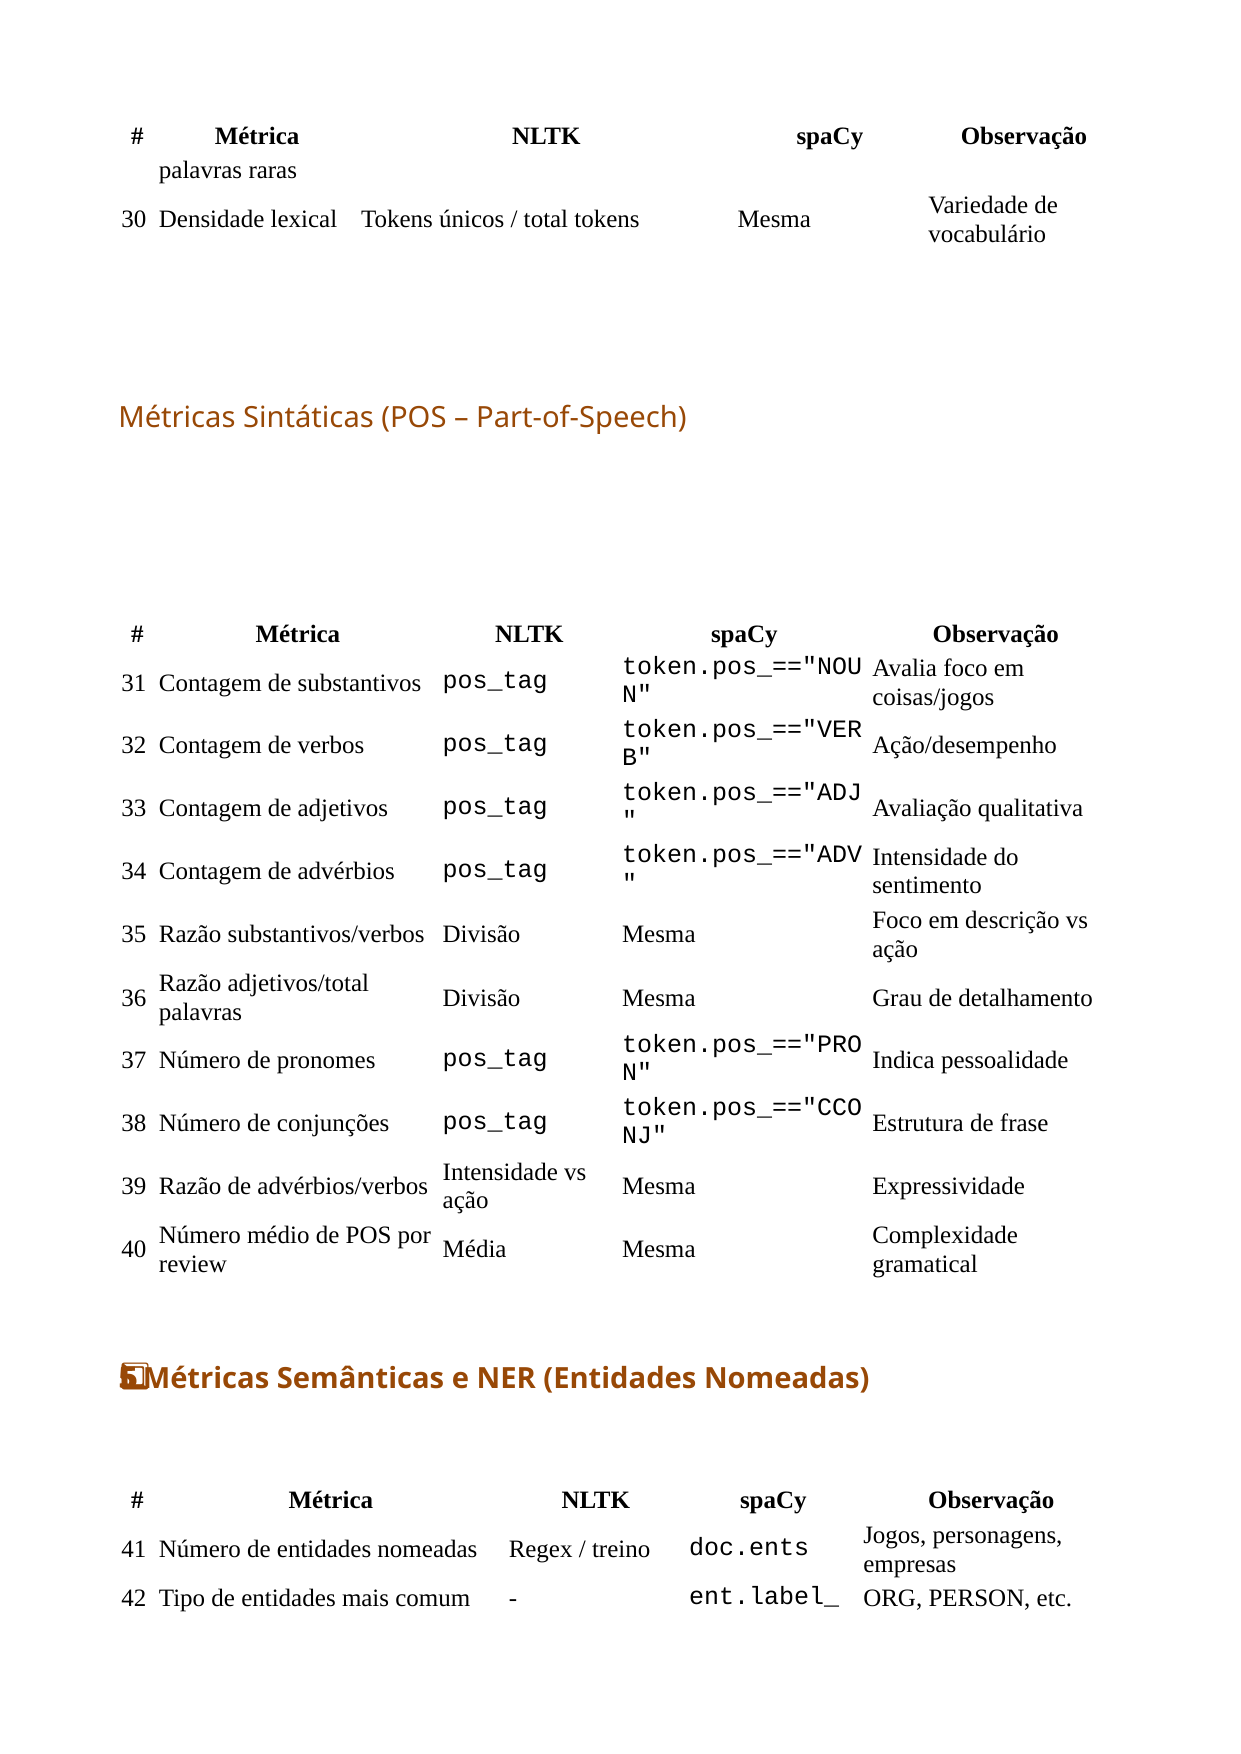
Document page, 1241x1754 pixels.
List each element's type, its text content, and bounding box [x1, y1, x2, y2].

table_cell Contagem de adjetivos [156, 776, 439, 839]
table_cell Indica pessoalidade [869, 1029, 1122, 1091]
table_cell Divisão [440, 902, 619, 965]
table_cell Número de pronomes [156, 1029, 439, 1091]
table_cell Avaliação qualitativa [869, 776, 1122, 839]
table_cell [118, 153, 156, 187]
table_header spaCy [734, 118, 925, 153]
table_cell Mesma [619, 1154, 869, 1217]
table_cell pos_tag [440, 776, 619, 839]
table_cell pos_tag [440, 650, 619, 714]
table_cell Razão adjetivos/total palavras [156, 965, 439, 1029]
table_cell pos_tag [440, 1091, 619, 1154]
table_cell [358, 153, 734, 187]
table_header NLTK [506, 1483, 686, 1517]
table_cell pos_tag [440, 1029, 619, 1091]
table_cell 39 [118, 1154, 156, 1217]
table_cell Número de entidades nomeadas [156, 1517, 506, 1581]
table_cell token.pos_=="ADV" [619, 839, 869, 902]
table_header spaCy [619, 616, 869, 650]
table_cell token.pos_=="NOUN" [619, 650, 869, 714]
table_cell Ação/desempenho [869, 714, 1122, 776]
table_cell Foco em descrição vs ação [869, 902, 1122, 965]
table_cell Estrutura de frase [869, 1091, 1122, 1154]
table_cell Densidade lexical [156, 187, 358, 251]
table_cell - [506, 1581, 686, 1615]
table_cell Tokens únicos / total tokens [358, 187, 734, 251]
table_header Observação [860, 1483, 1122, 1517]
table_header NLTK [358, 118, 734, 153]
table_cell Mesma [734, 187, 925, 251]
table_header # [118, 118, 156, 153]
table_cell 40 [118, 1217, 156, 1280]
table_cell 30 [118, 187, 156, 251]
table_cell ent.label_ [686, 1581, 860, 1615]
table_cell Expressividade [869, 1154, 1122, 1217]
table_cell token.pos_=="PRON" [619, 1029, 869, 1091]
table_cell 33 [118, 776, 156, 839]
table_header spaCy [686, 1483, 860, 1517]
table_header Métrica [156, 616, 439, 650]
table_cell Divisão [440, 965, 619, 1029]
table_header # [118, 616, 156, 650]
table_cell doc.ents [686, 1517, 860, 1581]
table_cell Intensidade vs ação [440, 1154, 619, 1217]
table_cell [734, 153, 925, 187]
table_cell Tipo de entidades mais comum [156, 1581, 506, 1615]
table_cell Razão de advérbios/verbos [156, 1154, 439, 1217]
table_cell Complexidade gramatical [869, 1217, 1122, 1280]
table_cell 34 [118, 839, 156, 902]
table_cell Intensidade do sentimento [869, 839, 1122, 902]
table_cell Mesma [619, 1217, 869, 1280]
table_header Métrica [156, 1483, 506, 1517]
text Métricas Sintáticas (POS – Part-of-Speech) [118, 397, 1122, 436]
table_cell pos_tag [440, 839, 619, 902]
table_cell Avalia foco em coisas/jogos [869, 650, 1122, 714]
table_cell Razão substantivos/verbos [156, 902, 439, 965]
table_cell 31 [118, 650, 156, 714]
table_cell [925, 153, 1122, 187]
table_cell 42 [118, 1581, 156, 1615]
table_header Observação [869, 616, 1122, 650]
table_cell pos_tag [440, 714, 619, 776]
table_cell 36 [118, 965, 156, 1029]
table_cell 32 [118, 714, 156, 776]
table_header NLTK [440, 616, 619, 650]
table_cell Média [440, 1217, 619, 1280]
table_header Observação [925, 118, 1122, 153]
table_cell Variedade de vocabulário [925, 187, 1122, 251]
subtitle 5️⃣ Métricas Semânticas e NER (Entidades Nomeadas) [118, 1357, 1122, 1397]
table_cell palavras raras [156, 153, 358, 187]
table_cell 35 [118, 902, 156, 965]
table_cell 38 [118, 1091, 156, 1154]
table_cell 41 [118, 1517, 156, 1581]
table_cell Mesma [619, 965, 869, 1029]
table_cell Mesma [619, 902, 869, 965]
table_cell Grau de detalhamento [869, 965, 1122, 1029]
table_cell token.pos_=="CCONJ" [619, 1091, 869, 1154]
table_header # [118, 1483, 156, 1517]
table_cell Jogos, personagens, empresas [860, 1517, 1122, 1581]
table_cell Contagem de advérbios [156, 839, 439, 902]
table_cell Contagem de substantivos [156, 650, 439, 714]
table_cell 37 [118, 1029, 156, 1091]
table_cell Contagem de verbos [156, 714, 439, 776]
table_cell Regex / treino [506, 1517, 686, 1581]
table_cell ORG, PERSON, etc. [860, 1581, 1122, 1615]
table_cell Número de conjunções [156, 1091, 439, 1154]
table_cell token.pos_=="VERB" [619, 714, 869, 776]
table_cell token.pos_=="ADJ" [619, 776, 869, 839]
table_header Métrica [156, 118, 358, 153]
table_cell Número médio de POS por review [156, 1217, 439, 1280]
